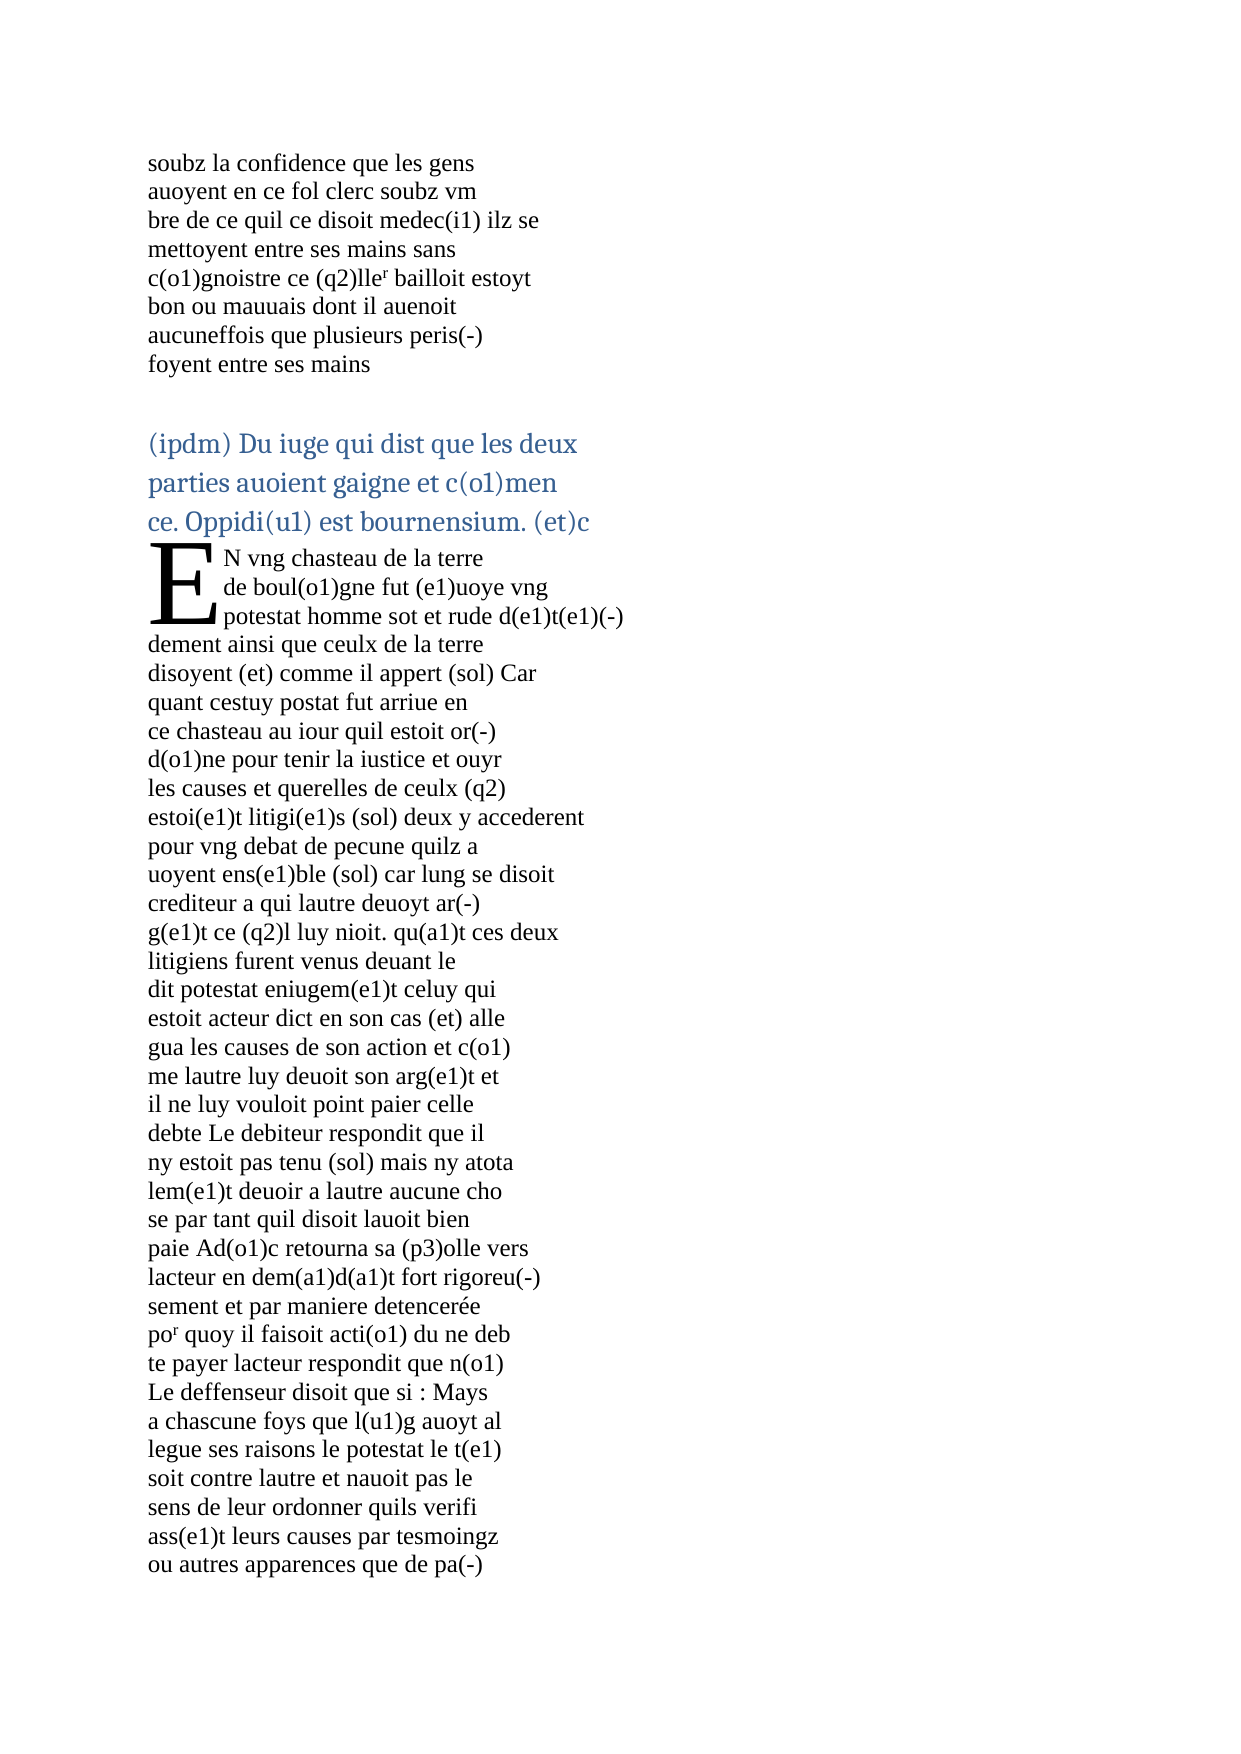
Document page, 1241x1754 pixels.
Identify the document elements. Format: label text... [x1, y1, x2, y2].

text soubz la confidence que les gens auoyent en ce fol clerc soubz vm bre de ce quil ce disoit medec(i1) ilz se mettoyent entre ses mains sans c(o1)gnoistre ce (q2)ller bailloit estoyt bon ou mauuais dont il auenoit aucuneffois que plusieurs peris(-) foyent entre ses mains [148, 148, 1093, 378]
text EN vng chasteau de la terre de boul(o1)gne fut (e1)uoye vng potestat homme sot et rude d(e1)t(e1)(-) dement ainsi que ceulx de la terre disoyent (et) comme il appert (sol) Car quant cestuy postat fut arriue en ce chasteau au iour quil estoit or(-) d(o1)ne pour tenir la iustice et ouyr les causes et querelles de ceulx (q2) estoi(e1)t litigi(e1)s (sol) deux y accederent pour vng debat de pecune quilz a uoyent ens(e1)ble (sol) car lung se disoit crediteur a qui lautre deuoyt ar(-) g(e1)t ce (q2)l luy nioit. qu(a1)t ces deux litigiens furent venus deuant le dit potestat eniugem(e1)t celuy qui estoit acteur dict en son cas (et) alle gua les causes de son action et c(o1) me lautre luy deuoit son arg(e1)t et il ne luy vouloit point paier celle debte Le debiteur respondit que il ny estoit pas tenu (sol) mais ny atota lem(e1)t deuoir a lautre aucune cho se par tant quil disoit lauoit bien paie Ad(o1)c retourna sa (p3)olle vers lacteur en dem(a1)d(a1)t fort rigoreu(-) sement et par maniere detencerée por quoy il faisoit acti(o1) du ne deb te payer lacteur respondit que n(o1) Le deffenseur disoit que si : Mays a chascune foys que l(u1)g auoyt al legue ses raisons le potestat le t(e1) soit contre lautre et nauoit pas le sens de leur ordonner quils verifi ass(e1)t leurs causes par tesmoingz ou autres apparences que de pa(-) [148, 543, 1093, 1578]
subtitle (ipdm) Du iuge qui dist que les deux parties auoient gaigne et c(o1)men ce. Oppidi(u1) est bournensium. (et)c [148, 428, 1093, 538]
